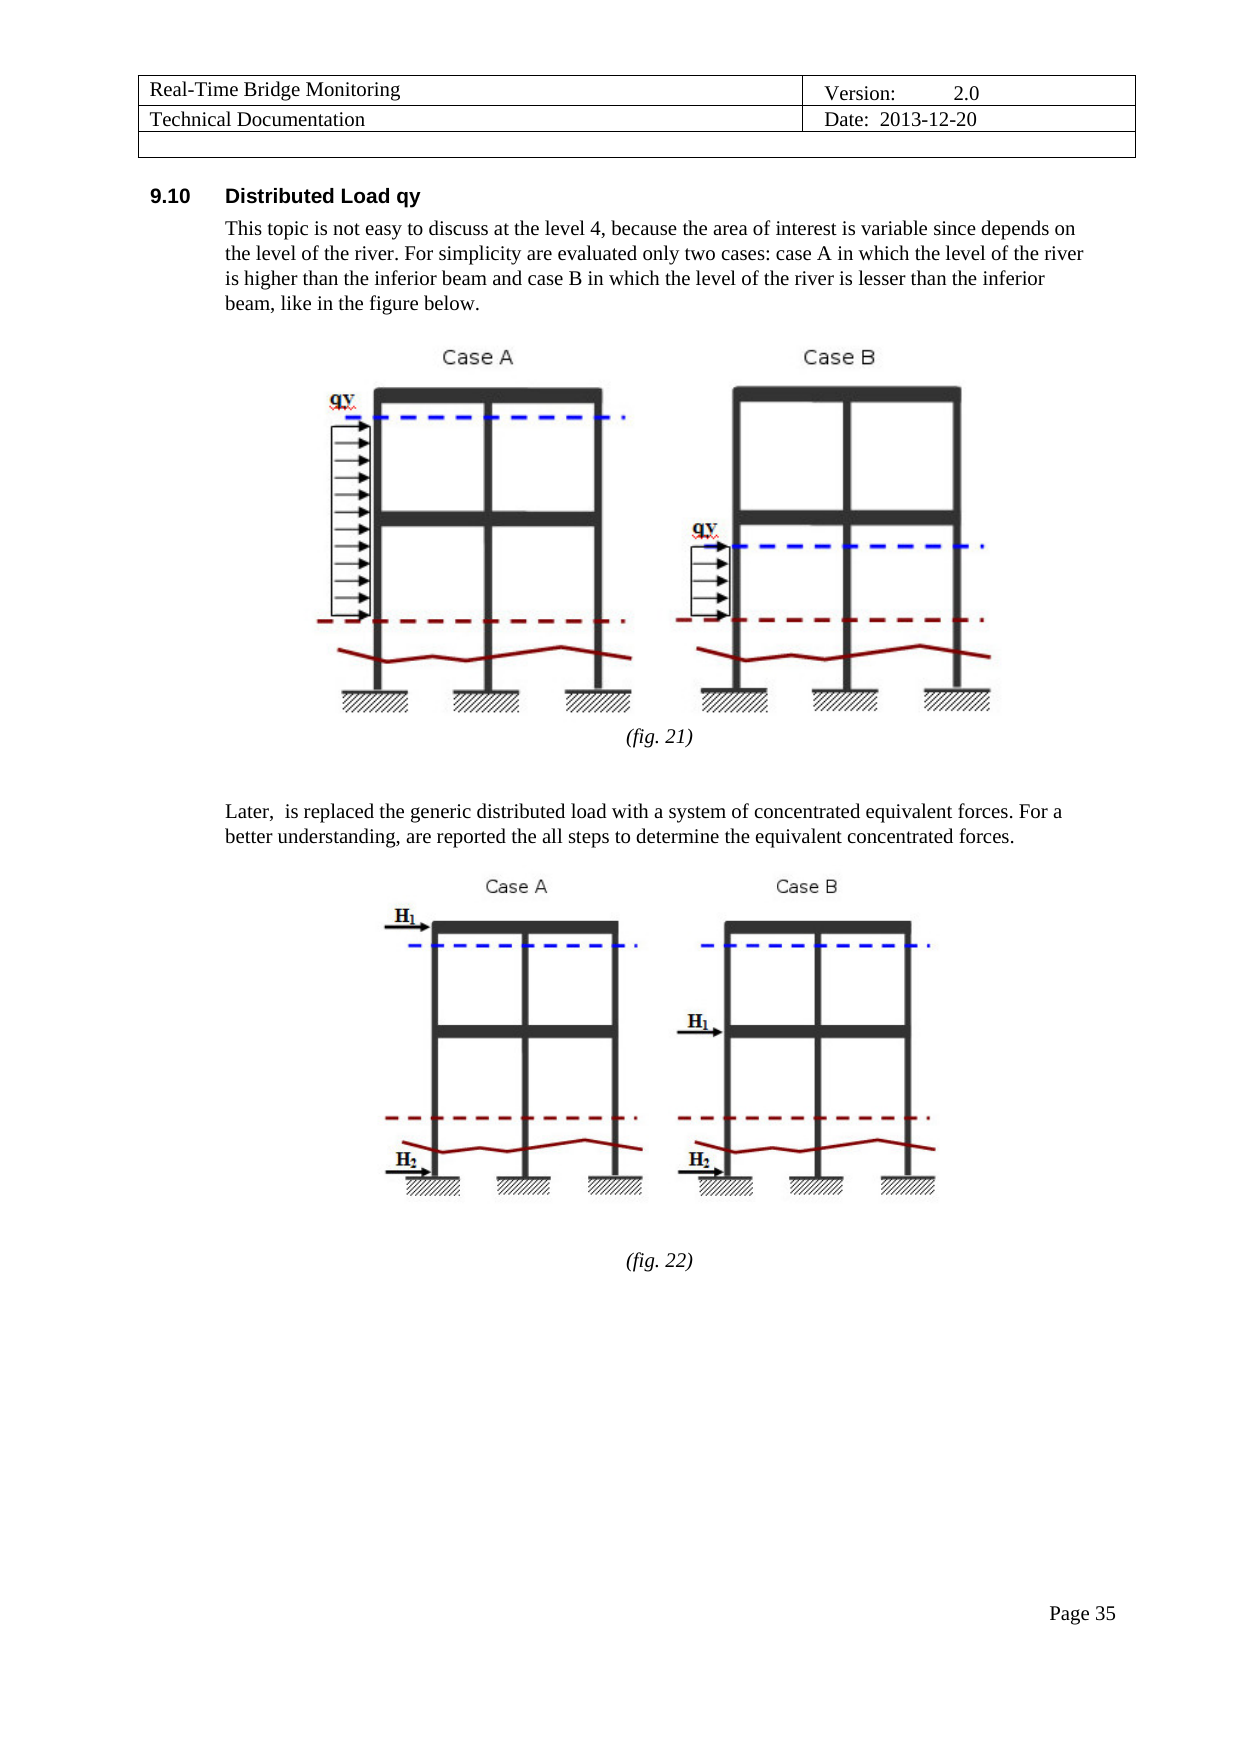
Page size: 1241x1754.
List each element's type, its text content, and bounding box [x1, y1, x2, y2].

text (fig. 22) [225, 1248, 1090, 1272]
text (fig. 21) [225, 724, 1090, 748]
text This topic is not easy to discuss at the level 4, because the area of interest is variable since depends on the level of the river. For simplicity are evaluated only two cases: case A in which the level of the river is higher than the inferior beam and case B in which the level of the river is lesser than the inferior beam, like in the figure below. [225, 214, 1090, 314]
subtitle Distributed Load qy [150, 183, 1090, 208]
picture [368, 865, 960, 1248]
text Later, is replaced the generic distributed load with a system of concentrated equivalent forces. For a better understanding, are reported the all steps to determine the equivalent concentrated forces. [225, 798, 1090, 848]
picture [303, 323, 1012, 724]
